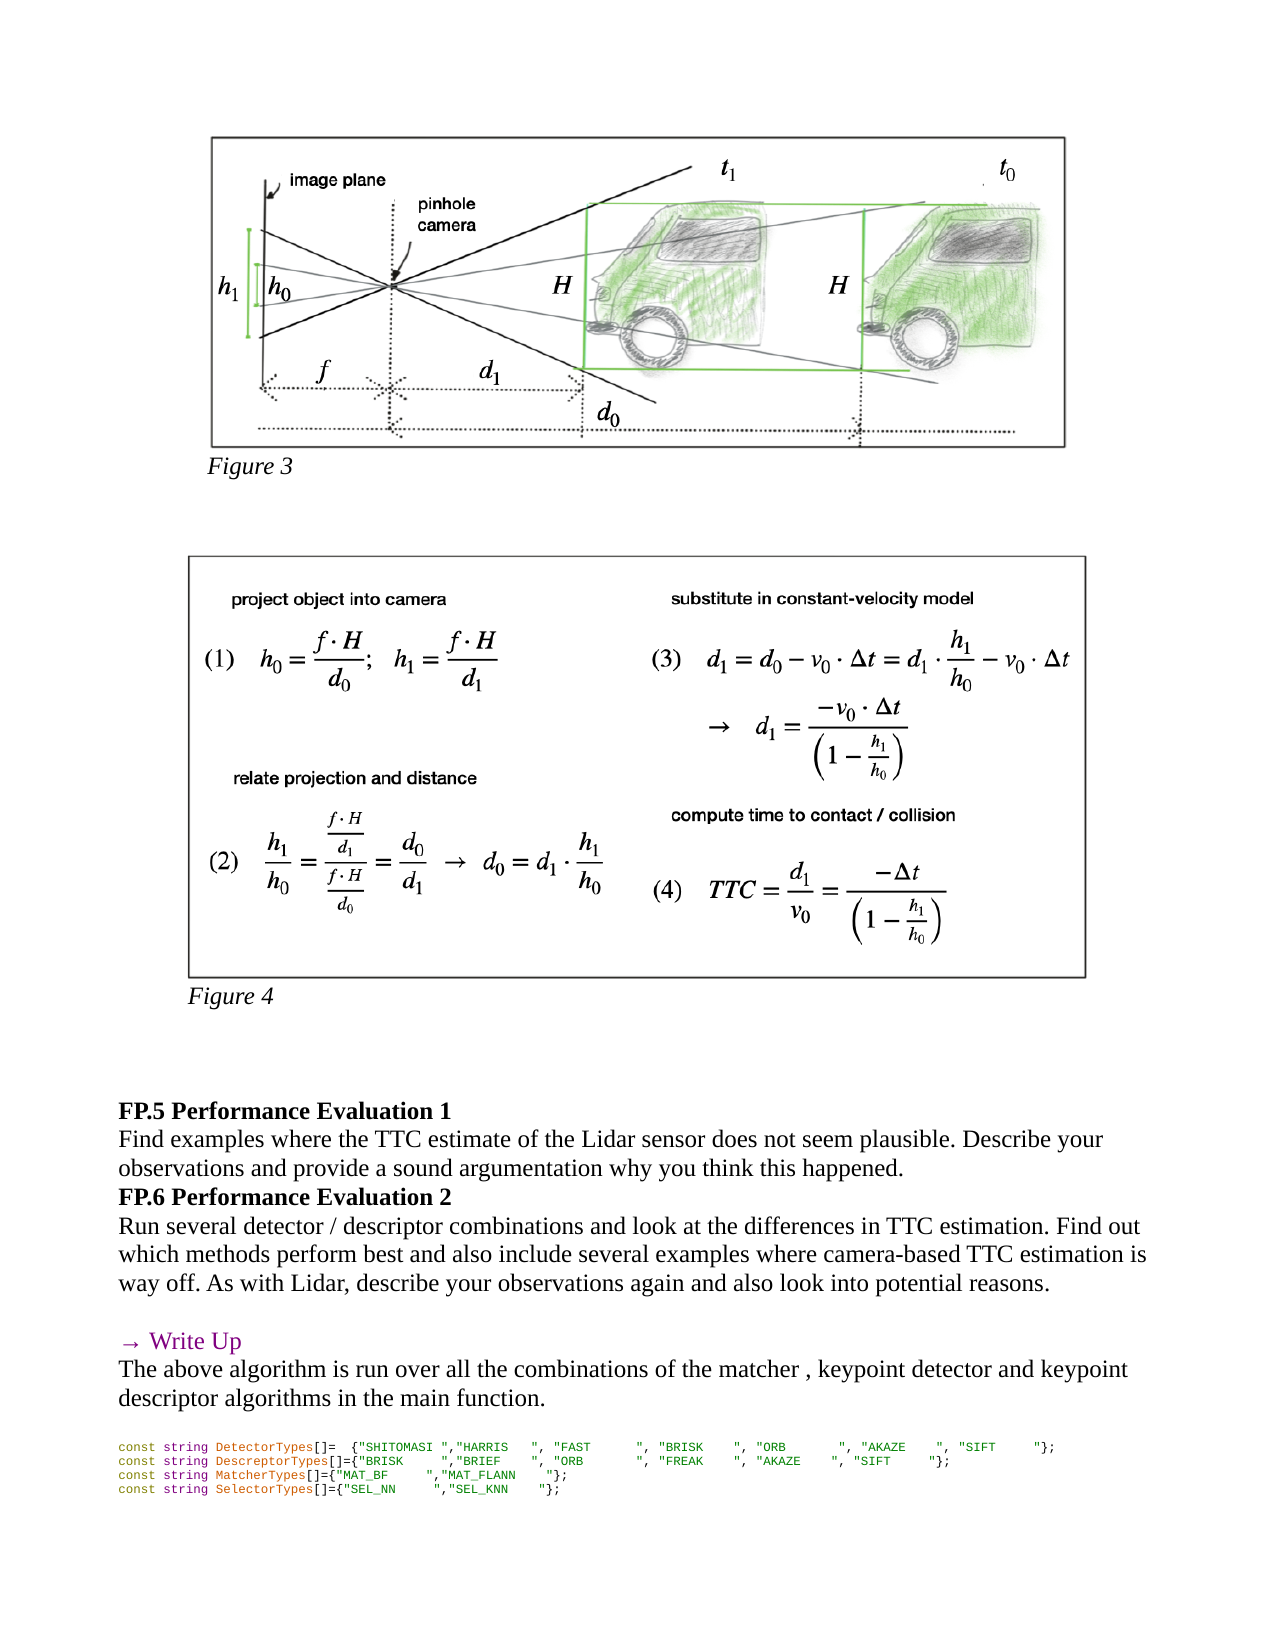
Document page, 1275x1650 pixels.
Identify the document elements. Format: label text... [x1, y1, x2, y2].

text Run several detector / descriptor combinations and look at the differences in TTC estimation. Find out which methods perform best and also include several examples where camera-based TTC estimation is way off. As with Lidar, describe your observations again and also look into potential reasons. [118, 1211, 1157, 1297]
text FP.5 Performance Evaluation 1 [118, 1096, 1157, 1124]
picture [187, 549, 1088, 981]
text const string DetectorTypes[]= {"SHITOMASI ","HARRIS ", "FAST ", "BRISK ", "ORB ", "AKAZE ", "SIFT "}; [118, 1441, 1157, 1455]
text Find examples where the TTC estimate of the Lidar sensor does not seem plausible. Describe your observations and provide a sound argumentation why you think this happened. [118, 1124, 1157, 1182]
text The above algorithm is run over all the combinations of the matcher , keypoint detector and keypoint descriptor algorithms in the main function. [118, 1354, 1157, 1412]
text const string SelectorTypes[]={"SEL_NN ","SEL_KNN "}; [118, 1483, 1157, 1497]
text const string MatcherTypes[]={"MAT_BF ","MAT_FLANN "}; [118, 1469, 1157, 1483]
text Figure 3 [207, 451, 1068, 479]
text Figure 4 [188, 981, 1087, 1009]
picture [207, 130, 1068, 451]
text → Write Up [118, 1326, 1157, 1354]
text const string DescreptorTypes[]={"BRISK ","BRIEF ", "ORB ", "FREAK ", "AKAZE ", "SIFT "}; [118, 1455, 1157, 1469]
text FP.6 Performance Evaluation 2 [118, 1182, 1157, 1211]
